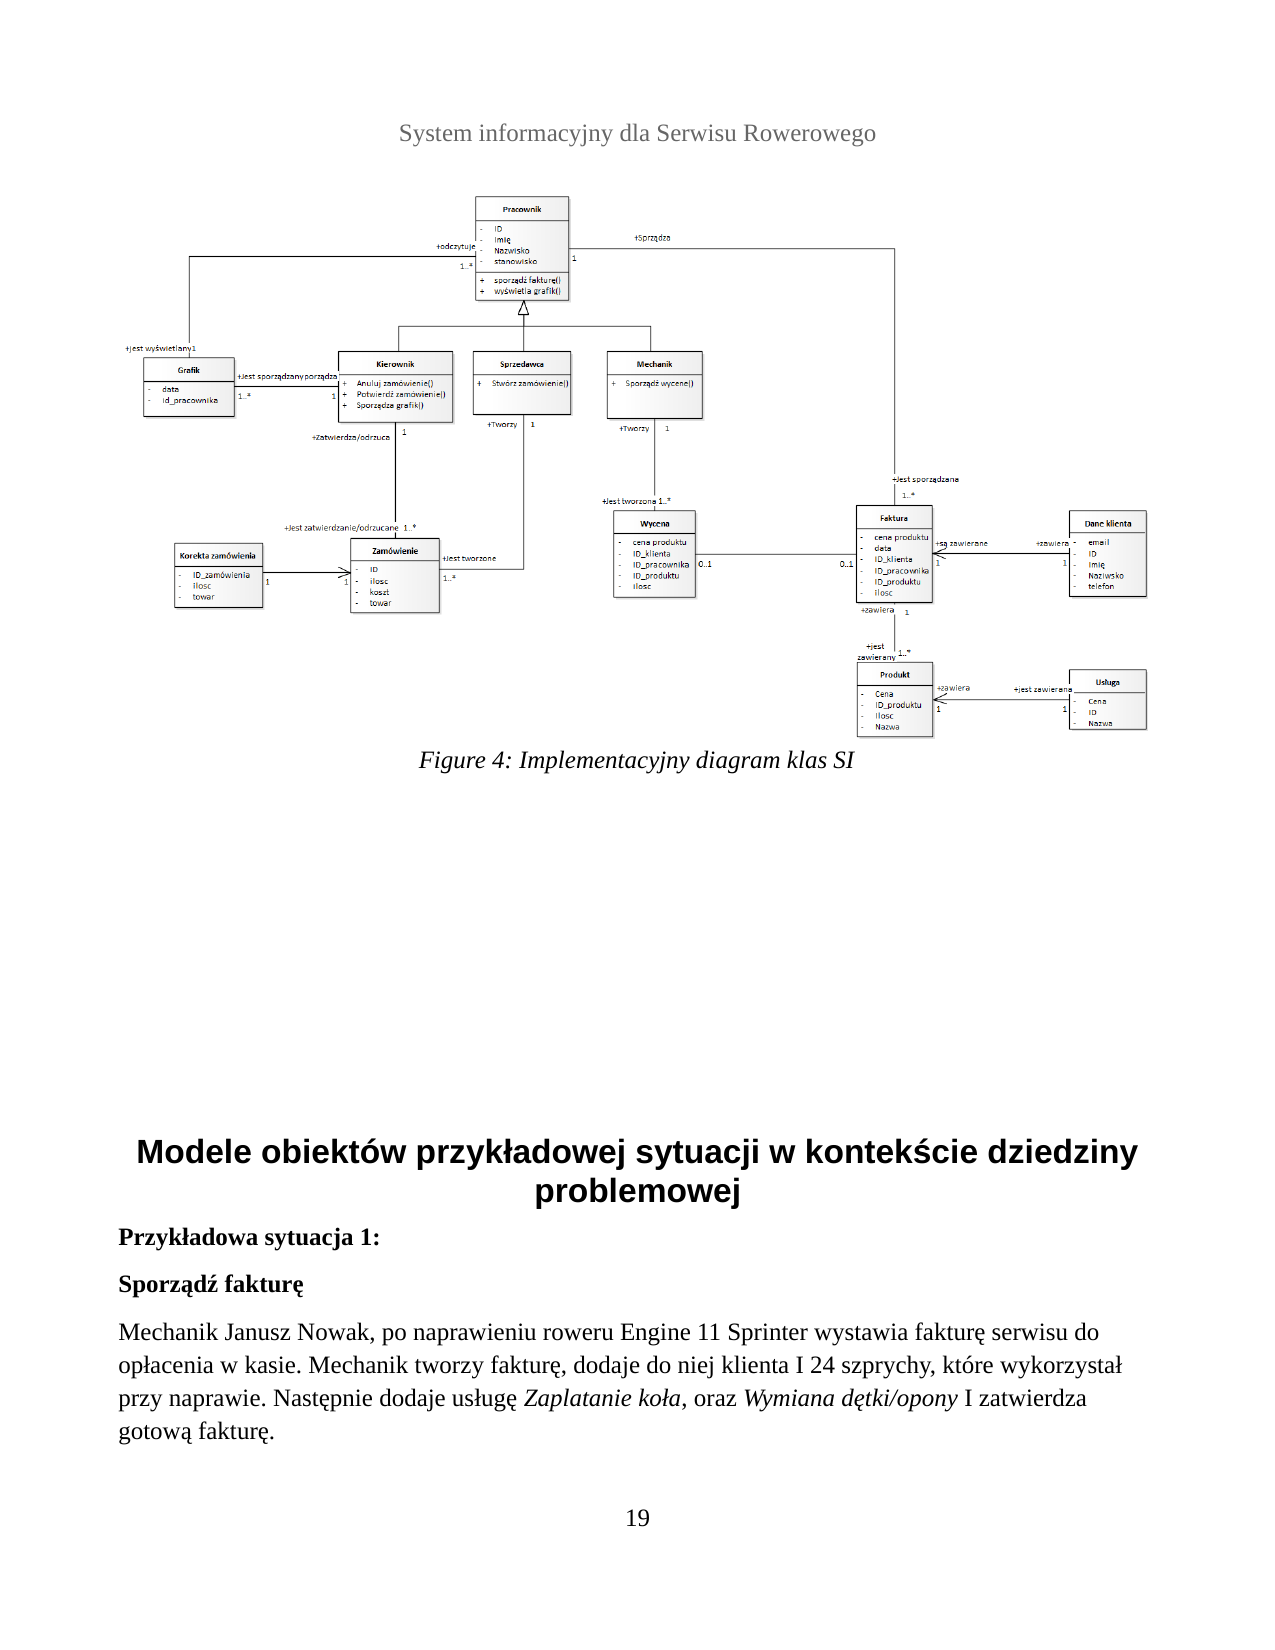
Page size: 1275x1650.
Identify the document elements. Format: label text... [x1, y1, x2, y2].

text Mechanik Janusz Nowak, po naprawieniu roweru Engine 11 Sprinter wystawia fakturę serwisu do opłacenia w kasie. Mechanik tworzy fakturę, dodaje do niej klienta I 24 szprychy, które wykorzystał przy naprawie. Następnie dodaje usługę Zaplatanie koła, oraz Wymiana dętki/opony I zatwierdza gotową fakturę. [118, 1317, 1157, 1444]
text Przykładowa sytuacja 1: [118, 1222, 1157, 1250]
subtitle Modele obiektów przykładowej sytuacji w kontekście dziedziny problemowej [118, 1132, 1157, 1209]
picture [118, 188, 1157, 745]
text Figure 4: Implementacyjny diagram klas SI [118, 745, 1157, 773]
text Sporządź fakturę [118, 1269, 1157, 1298]
